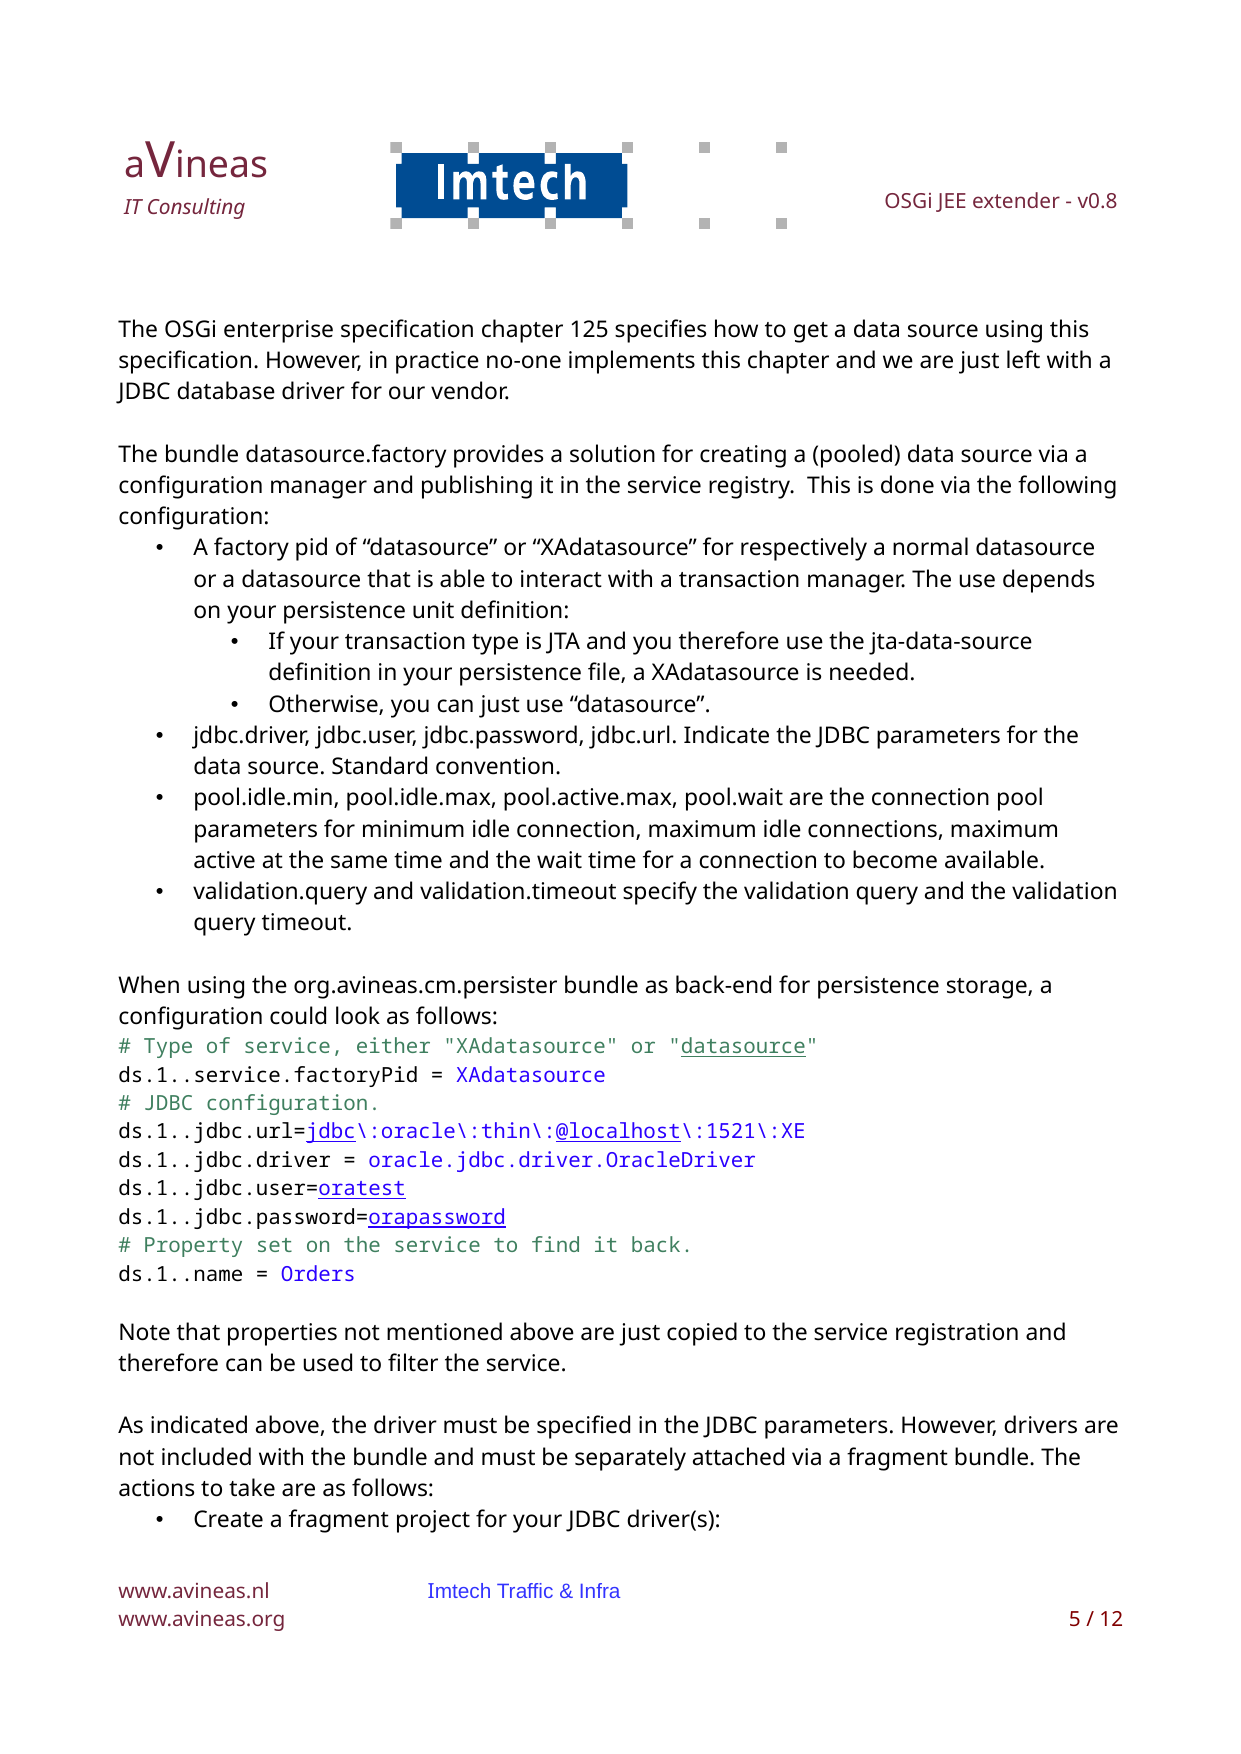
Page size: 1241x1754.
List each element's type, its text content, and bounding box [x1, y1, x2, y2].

text ds.1..name = Orders [118, 1259, 1122, 1287]
text ds.1..service.factoryPid = XAdatasource [118, 1060, 1122, 1088]
text ds.1..jdbc.password=orapassword [118, 1202, 1122, 1230]
list Otherwise, you can just use “datasource”. [231, 688, 1122, 719]
text When using the org.avineas.cm.persister bundle as back-end for persistence storage, a configuration could look as follows: [118, 969, 1122, 1031]
list A factory pid of “datasource” or “XAdatasource” for respectively a normal datasource or a datasource that is able to interact with a transaction manager. The use depends on your persistence unit definition: [156, 531, 1122, 625]
text Note that properties not mentioned above are just copied to the service registration and therefore can be used to filter the service. [118, 1316, 1122, 1378]
text ds.1..jdbc.url=jdbc\:oracle\:thin\:@localhost\:1521\:XE [118, 1117, 1122, 1145]
list If your transaction type is JTA and you therefore use the jta-data-source definition in your persistence file, a XAdatasource is needed. [231, 625, 1122, 688]
text # Type of service, either "XAdatasource" or "datasource" [118, 1031, 1122, 1060]
list Create a fragment project for your JDBC driver(s): [156, 1503, 1122, 1534]
list validation.query and validation.timeout specify the validation query and the validation query timeout. [156, 875, 1122, 938]
text ds.1..jdbc.user=oratest [118, 1173, 1122, 1202]
text As indicated above, the driver must be specified in the JDBC parameters. However, drivers are not included with the bundle and must be separately attached via a fragment bundle. The actions to take are as follows: [118, 1409, 1122, 1503]
list jdbc.driver, jdbc.user, jdbc.password, jdbc.url. Indicate the JDBC parameters for the data source. Standard convention. [156, 719, 1122, 781]
text ds.1..jdbc.driver = oracle.jdbc.driver.OracleDriver [118, 1145, 1122, 1173]
text # JDBC configuration. [118, 1088, 1122, 1117]
text The bundle datasource.factory provides a solution for creating a (pooled) data source via a configuration manager and publishing it in the service registry. This is done via the following configuration: [118, 438, 1122, 531]
list pool.idle.min, pool.idle.max, pool.active.max, pool.wait are the connection pool parameters for minimum idle connection, maximum idle connections, maximum active at the same time and the wait time for a connection to become available. [156, 781, 1122, 875]
text # Property set on the service to find it back. [118, 1230, 1122, 1259]
text The OSGi enterprise specification chapter 125 specifies how to get a data source using this specification. However, in practice no-one implements this chapter and we are just left with a JDBC database driver for our vendor. [118, 313, 1122, 406]
